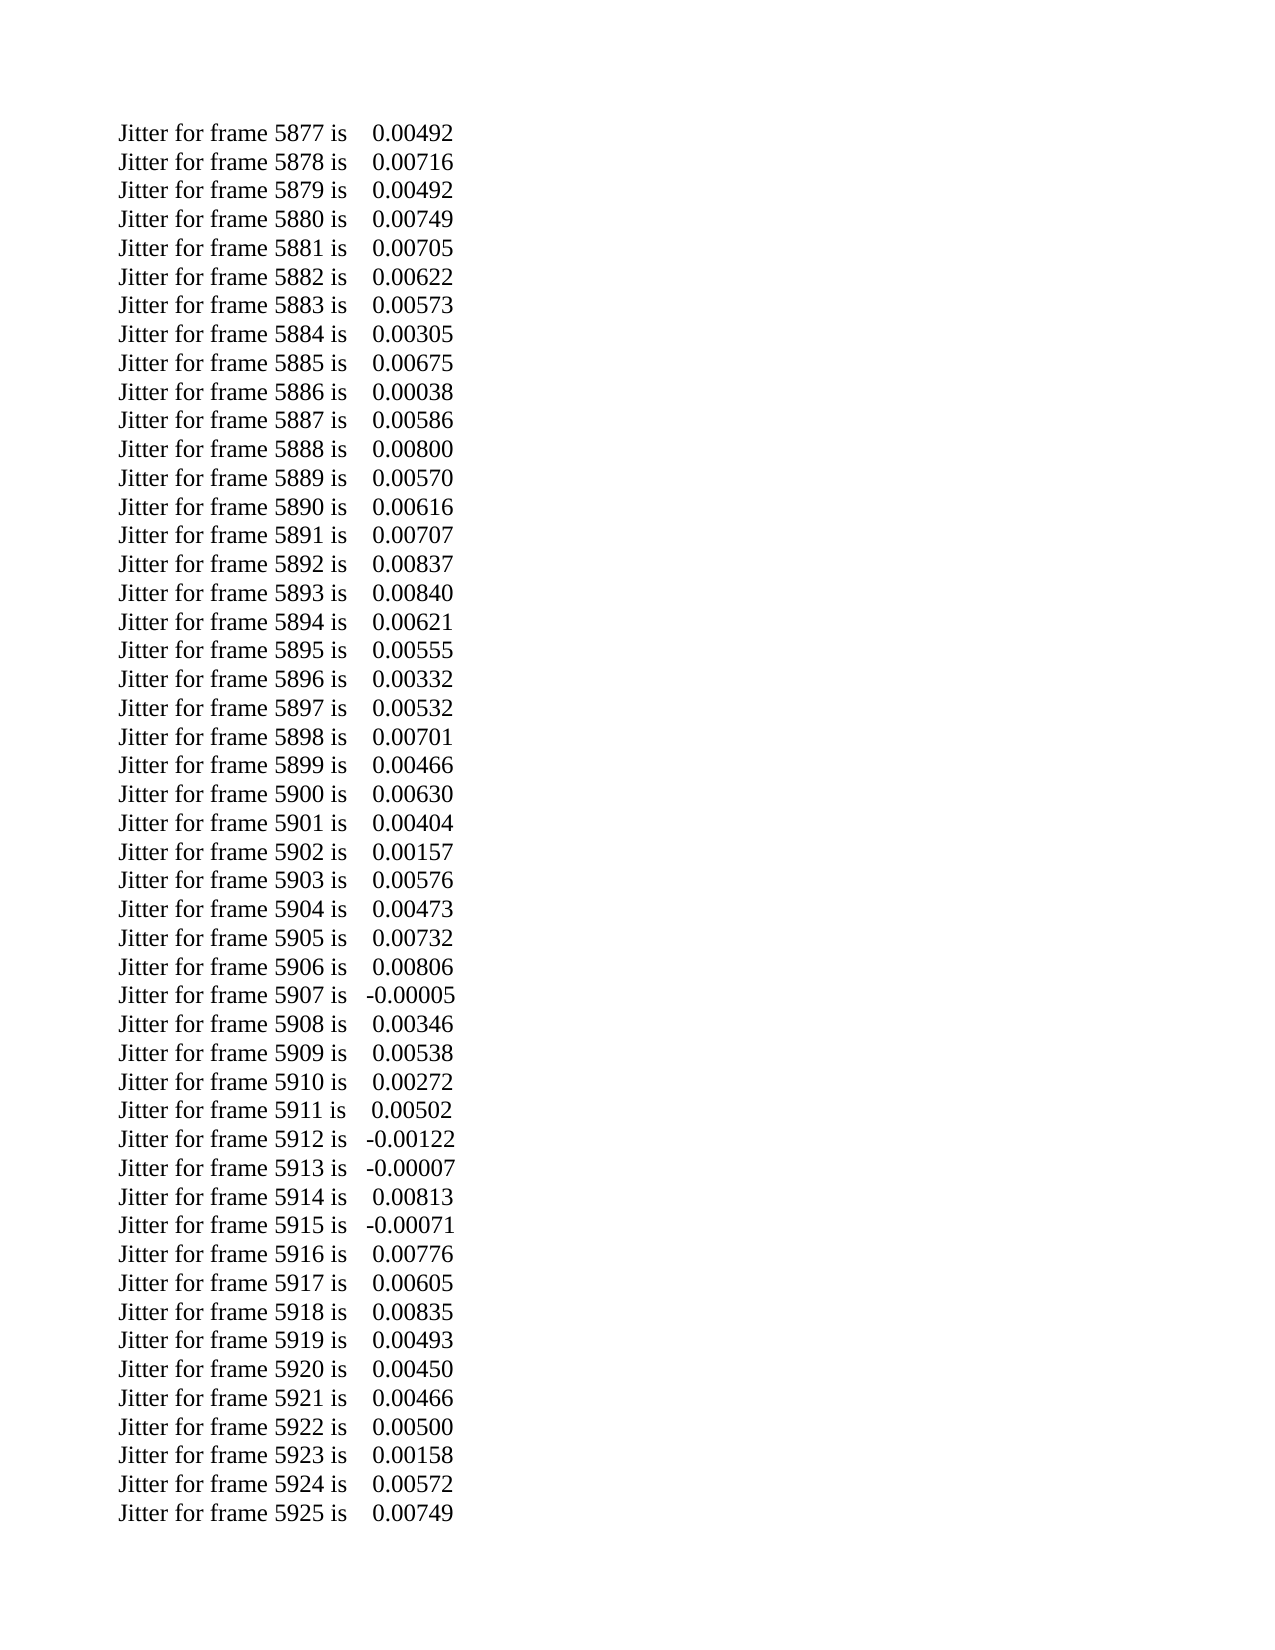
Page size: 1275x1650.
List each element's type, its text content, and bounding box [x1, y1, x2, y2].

text Jitter for frame 5883 is 0.00573 [118, 291, 1157, 319]
text Jitter for frame 5877 is 0.00492 [118, 118, 1157, 147]
text Jitter for frame 5903 is 0.00576 [118, 866, 1157, 894]
text Jitter for frame 5891 is 0.00707 [118, 521, 1157, 549]
text Jitter for frame 5906 is 0.00806 [118, 952, 1157, 981]
text Jitter for frame 5919 is 0.00493 [118, 1326, 1157, 1354]
text Jitter for frame 5878 is 0.00716 [118, 147, 1157, 176]
text Jitter for frame 5892 is 0.00837 [118, 549, 1157, 578]
text Jitter for frame 5912 is -0.00122 [118, 1124, 1157, 1153]
text Jitter for frame 5894 is 0.00621 [118, 607, 1157, 636]
text Jitter for frame 5886 is 0.00038 [118, 377, 1157, 406]
text Jitter for frame 5913 is -0.00007 [118, 1153, 1157, 1182]
text Jitter for frame 5922 is 0.00500 [118, 1412, 1157, 1441]
text Jitter for frame 5918 is 0.00835 [118, 1297, 1157, 1326]
text Jitter for frame 5884 is 0.00305 [118, 319, 1157, 348]
text Jitter for frame 5914 is 0.00813 [118, 1182, 1157, 1211]
text Jitter for frame 5899 is 0.00466 [118, 751, 1157, 779]
text Jitter for frame 5890 is 0.00616 [118, 492, 1157, 521]
text Jitter for frame 5921 is 0.00466 [118, 1383, 1157, 1412]
text Jitter for frame 5923 is 0.00158 [118, 1441, 1157, 1469]
text Jitter for frame 5881 is 0.00705 [118, 233, 1157, 262]
text Jitter for frame 5904 is 0.00473 [118, 894, 1157, 923]
text Jitter for frame 5898 is 0.00701 [118, 722, 1157, 751]
text Jitter for frame 5908 is 0.00346 [118, 1009, 1157, 1038]
text Jitter for frame 5920 is 0.00450 [118, 1354, 1157, 1383]
text Jitter for frame 5888 is 0.00800 [118, 434, 1157, 463]
text Jitter for frame 5916 is 0.00776 [118, 1239, 1157, 1268]
text Jitter for frame 5911 is 0.00502 [118, 1096, 1157, 1124]
text Jitter for frame 5907 is -0.00005 [118, 981, 1157, 1009]
text Jitter for frame 5893 is 0.00840 [118, 578, 1157, 607]
text Jitter for frame 5924 is 0.00572 [118, 1469, 1157, 1498]
text Jitter for frame 5879 is 0.00492 [118, 176, 1157, 204]
text Jitter for frame 5915 is -0.00071 [118, 1211, 1157, 1239]
text Jitter for frame 5897 is 0.00532 [118, 693, 1157, 722]
text Jitter for frame 5887 is 0.00586 [118, 406, 1157, 434]
text Jitter for frame 5880 is 0.00749 [118, 204, 1157, 233]
text Jitter for frame 5925 is 0.00749 [118, 1498, 1157, 1527]
text Jitter for frame 5901 is 0.00404 [118, 808, 1157, 837]
text Jitter for frame 5917 is 0.00605 [118, 1268, 1157, 1297]
text Jitter for frame 5909 is 0.00538 [118, 1038, 1157, 1067]
text Jitter for frame 5902 is 0.00157 [118, 837, 1157, 866]
text Jitter for frame 5885 is 0.00675 [118, 348, 1157, 377]
text Jitter for frame 5900 is 0.00630 [118, 779, 1157, 808]
text Jitter for frame 5910 is 0.00272 [118, 1067, 1157, 1096]
text Jitter for frame 5896 is 0.00332 [118, 664, 1157, 693]
text Jitter for frame 5895 is 0.00555 [118, 636, 1157, 664]
text Jitter for frame 5905 is 0.00732 [118, 923, 1157, 952]
text Jitter for frame 5889 is 0.00570 [118, 463, 1157, 492]
text Jitter for frame 5882 is 0.00622 [118, 262, 1157, 291]
